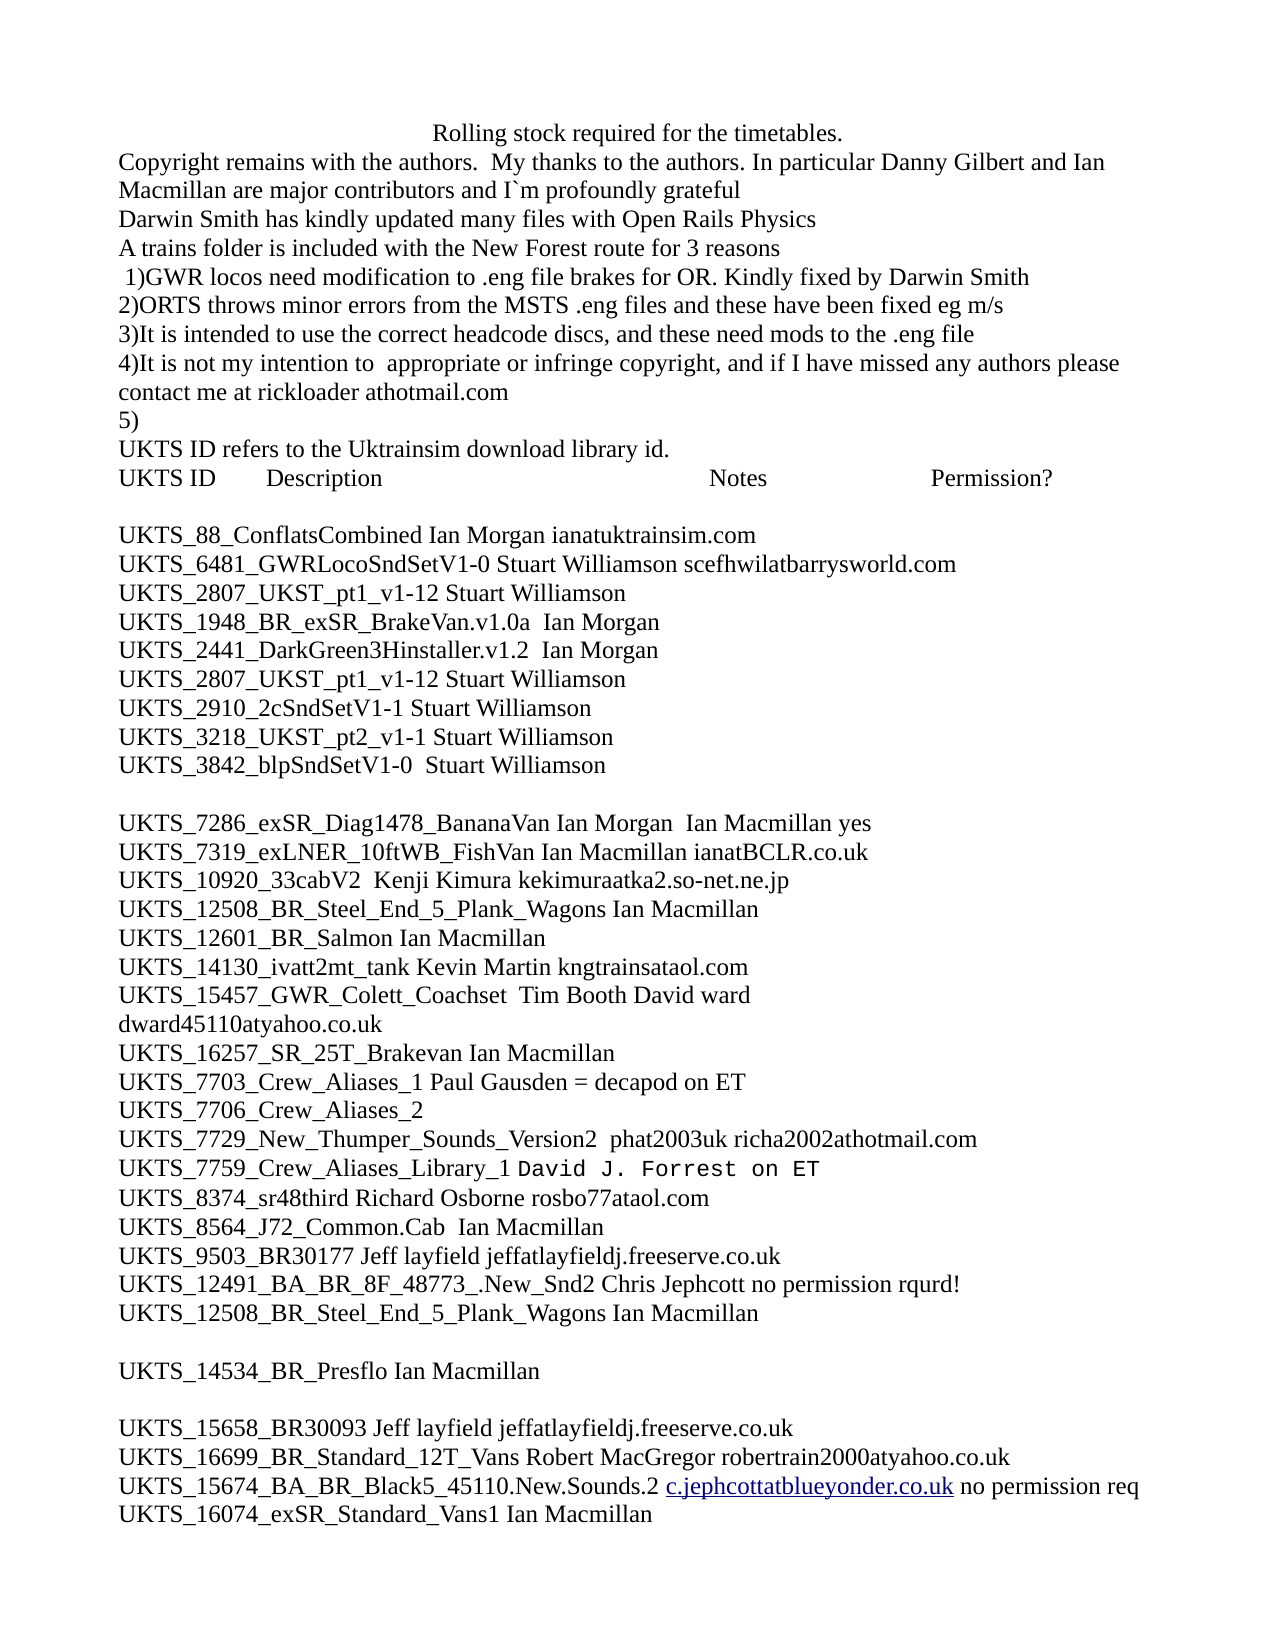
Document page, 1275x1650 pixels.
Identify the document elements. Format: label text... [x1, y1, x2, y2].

text UKTS ID Description Notes Permission? [118, 463, 1157, 492]
text UKTS_6481_GWRLocoSndSetV1-0 Stuart Williamson scefhwilatbarrysworld.com [118, 549, 1157, 578]
text UKTS_10920_33cabV2 Kenji Kimura kekimuraatka2.so-net.ne.jp [118, 866, 1157, 894]
text Darwin Smith has kindly updated many files with Open Rails Physics [118, 204, 1157, 233]
text UKTS_2807_UKST_pt1_v1-12 Stuart Williamson [118, 578, 1157, 607]
text UKTS_9503_BR30177 Jeff layfield jeffatlayfieldj.freeserve.co.uk [118, 1241, 1157, 1269]
text UKTS_15658_BR30093 Jeff layfield jeffatlayfieldj.freeserve.co.uk [118, 1413, 1157, 1442]
text UKTS ID refers to the Uktrainsim download library id. [118, 434, 1157, 463]
list It is not my intention to appropriate or infringe copyright, and if I have missed any authors please contact me at rickloader athotmail.com [118, 348, 1157, 406]
text UKTS_16699_BR_Standard_12T_Vans Robert MacGregor robertrain2000atyahoo.co.uk [118, 1442, 1157, 1471]
text UKTS_2441_DarkGreen3Hinstaller.v1.2 Ian Morgan [118, 636, 1157, 664]
text UKTS_12601_BR_Salmon Ian Macmillan [118, 923, 1157, 952]
text UKTS_15674_BA_BR_Black5_45110.New.Sounds.2 c.jephcottatblueyonder.co.uk no permission req [118, 1471, 1157, 1499]
text UKTS_7319_exLNER_10ftWB_FishVan Ian Macmillan ianatBCLR.co.uk [118, 837, 1157, 866]
text dward45110atyahoo.co.uk [118, 1009, 1157, 1038]
text UKTS_12508_BR_Steel_End_5_Plank_Wagons Ian Macmillan [118, 894, 1157, 923]
text UKTS_16074_exSR_Standard_Vans1 Ian Macmillan [118, 1499, 1157, 1528]
text UKTS_14130_ivatt2mt_tank Kevin Martin kngtrainsataol.com [118, 952, 1157, 981]
text UKTS_12491_BA_BR_8F_48773_.New_Snd2 Chris Jephcott no permission rqurd! [118, 1269, 1157, 1298]
text UKTS_7703_Crew_Aliases_1 Paul Gausden = decapod on ET [118, 1067, 1157, 1096]
list It is intended to use the correct headcode discs, and these need mods to the .eng file [118, 319, 1157, 348]
text UKTS_3218_UKST_pt2_v1-1 Stuart Williamson [118, 722, 1157, 751]
text Rolling stock required for the timetables. [118, 118, 1157, 147]
text UKTS_88_ConflatsCombined Ian Morgan ianatuktrainsim.com [118, 521, 1157, 549]
text UKTS_3842_blpSndSetV1-0 Stuart Williamson [118, 751, 1157, 779]
text A trains folder is included with the New Forest route for 3 reasons [118, 233, 1157, 262]
text UKTS_7286_exSR_Diag1478_BananaVan Ian Morgan Ian Macmillan yes [118, 808, 1157, 837]
list ORTS throws minor errors from the MSTS .eng files and these have been fixed eg m/s [118, 291, 1157, 319]
text UKTS_1948_BR_exSR_BrakeVan.v1.0a Ian Morgan [118, 607, 1157, 636]
text UKTS_8374_sr48third Richard Osborne rosbo77ataol.com [118, 1183, 1157, 1212]
text UKTS_8564_J72_Common.Cab Ian Macmillan [118, 1212, 1157, 1241]
text UKTS_7729_New_Thumper_Sounds_Version2 phat2003uk richa2002athotmail.com [118, 1124, 1157, 1153]
text UKTS_2807_UKST_pt1_v1-12 Stuart Williamson [118, 664, 1157, 693]
text UKTS_14534_BR_Presflo Ian Macmillan [118, 1356, 1157, 1384]
text UKTS_7706_Crew_Aliases_2 [118, 1096, 1157, 1124]
text UKTS_2910_2cSndSetV1-1 Stuart Williamson [118, 693, 1157, 722]
text UKTS_16257_SR_25T_Brakevan Ian Macmillan [118, 1038, 1157, 1067]
text UKTS_15457_GWR_Colett_Coachset Tim Booth David ward [118, 981, 1157, 1009]
text UKTS_7759_Crew_Aliases_Library_1 David J. Forrest on ET [118, 1153, 1157, 1183]
text Copyright remains with the authors. My thanks to the authors. In particular Danny Gilbert and Ian Macmillan are major contributors and I`m profoundly grateful [118, 147, 1157, 204]
text UKTS_12508_BR_Steel_End_5_Plank_Wagons Ian Macmillan [118, 1298, 1157, 1327]
text 1)GWR locos need modification to .eng file brakes for OR. Kindly fixed by Darwin Smith [118, 262, 1157, 291]
